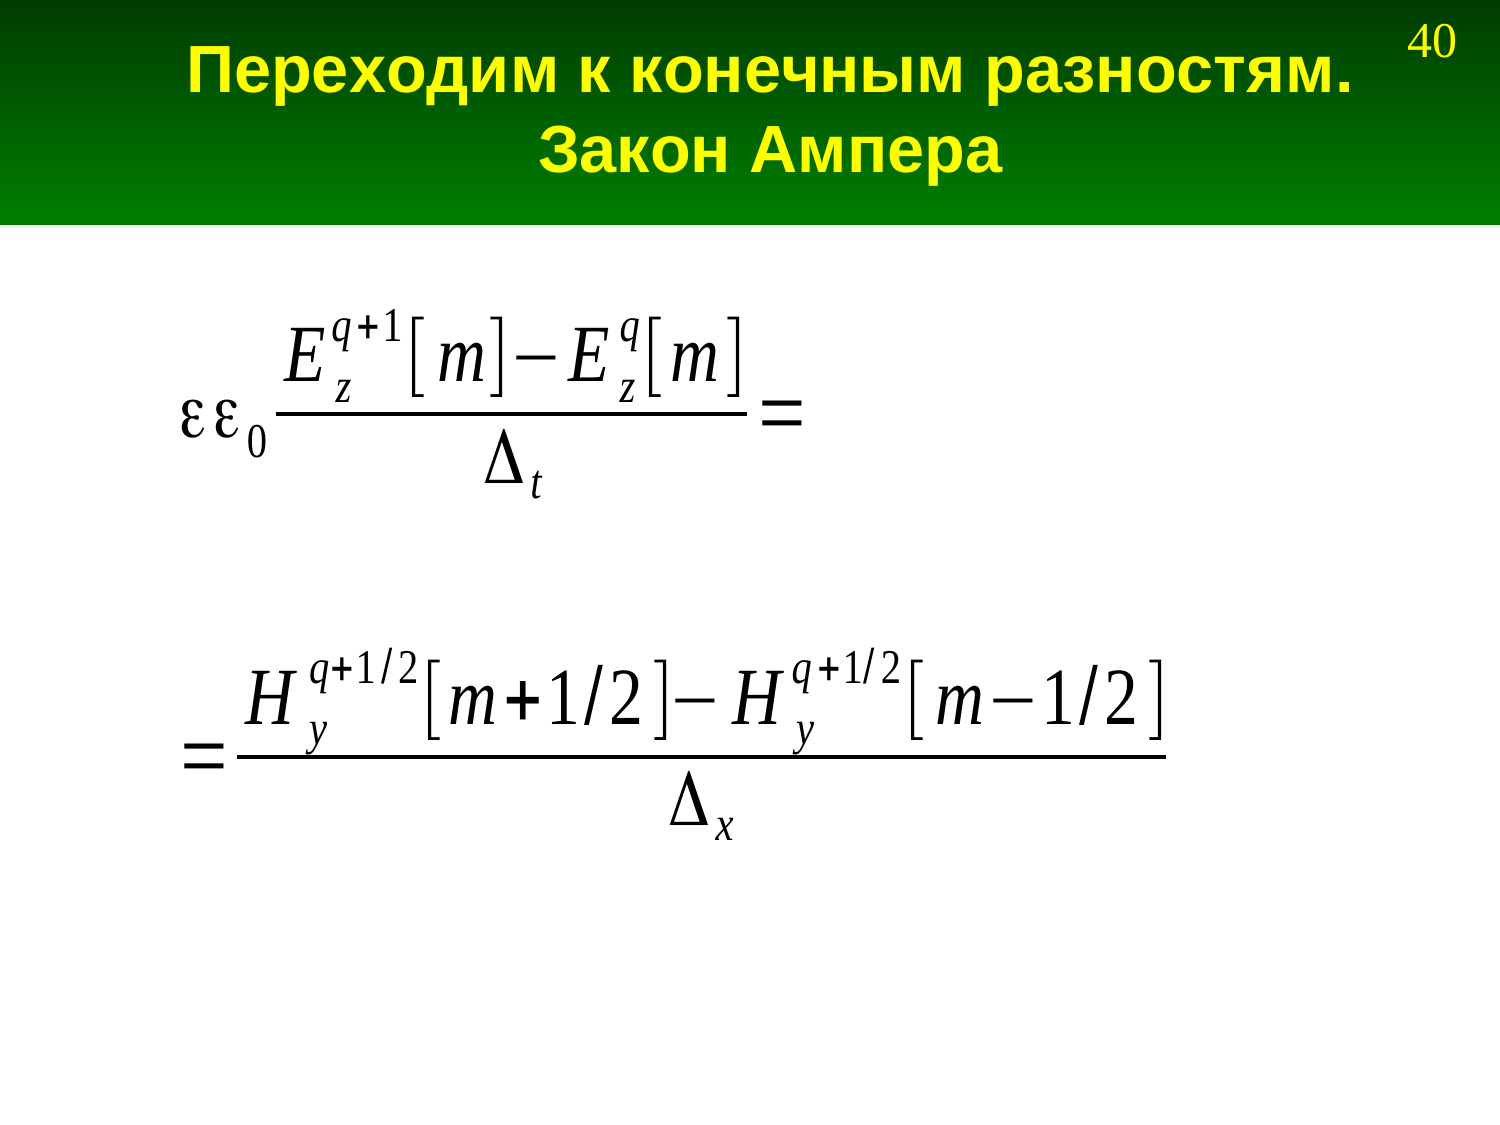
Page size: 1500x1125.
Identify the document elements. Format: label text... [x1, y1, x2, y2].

title Переходим к конечным разностям. Закон Ампера [100, 0, 1441, 249]
chart [160, 637, 1186, 854]
chart [162, 295, 825, 512]
